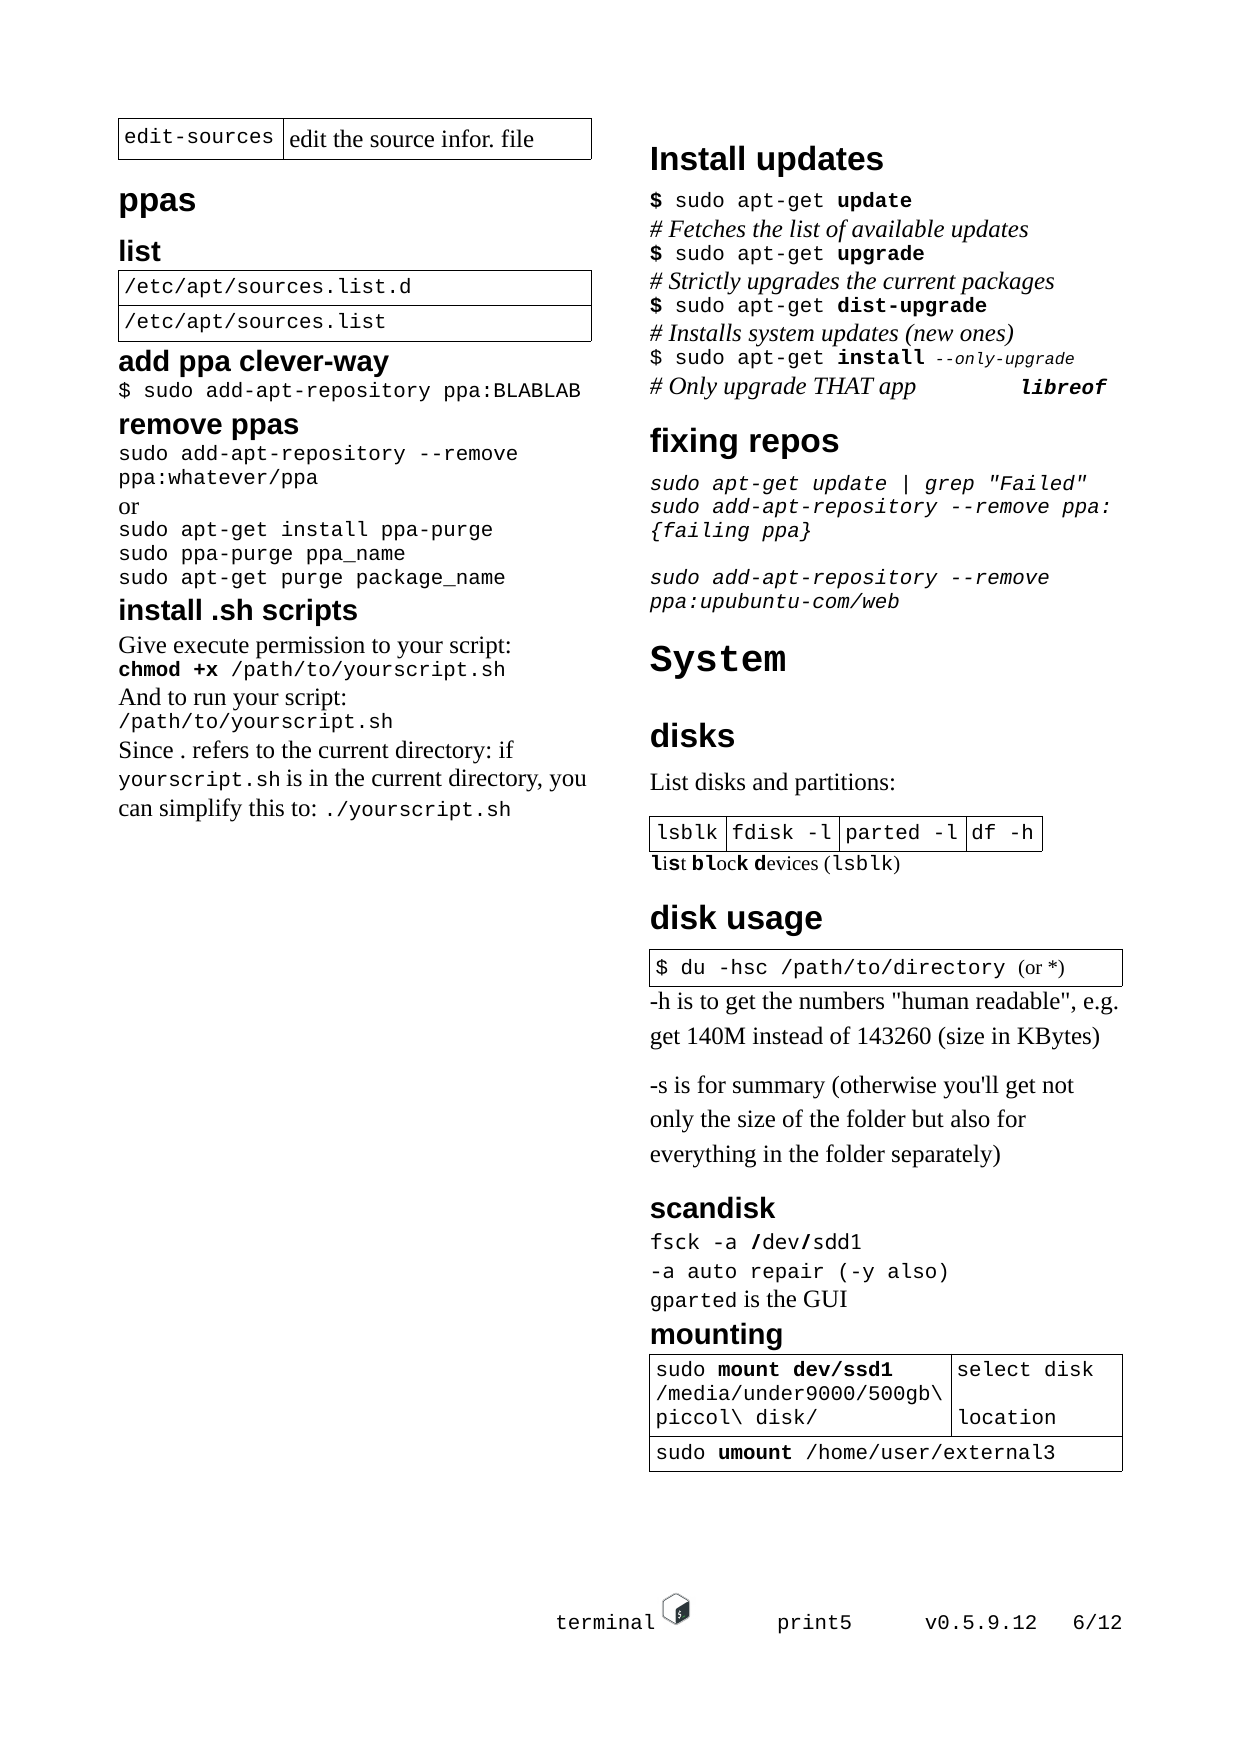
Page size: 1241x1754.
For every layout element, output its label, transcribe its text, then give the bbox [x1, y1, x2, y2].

text fsck -a /dev/sdd1 [649, 1227, 1122, 1256]
text -h is to get the numbers "human readable", e.g. get 140M instead of 143260 (size in KBytes) [649, 987, 1122, 1049]
text chmod +x /path/to/yourscript.sh [118, 659, 591, 682]
subtitle ppas [118, 179, 591, 218]
subtitle scandisk [649, 1191, 1122, 1224]
text or [118, 491, 591, 519]
table_header sudo mount dev/ssd1 /media/under9000/500gb\ piccol\ disk/ [650, 1355, 951, 1436]
subtitle add ppa clever-way [118, 343, 591, 377]
table_cell edit the source infor. file [284, 119, 591, 158]
text $ sudo add-apt-repository ppa:BLABLAB [118, 380, 591, 404]
table_header fdisk -l [727, 817, 839, 851]
subtitle list [118, 233, 591, 267]
subtitle System [649, 639, 1122, 682]
text sudo add-apt-repository --remove ppa:whatever/ppa [118, 443, 591, 491]
text sudo apt-get purge package_name [118, 567, 591, 590]
table_header /etc/apt/sources.list.d [119, 271, 591, 305]
table_header lsblk [650, 817, 726, 851]
picture [655, 1588, 697, 1630]
subtitle mounting [649, 1317, 1122, 1351]
text list block devices (lsblk) [649, 851, 1122, 877]
subtitle Install updates [649, 139, 1122, 178]
text sudo apt-get update | grep "Failed" [649, 472, 1122, 496]
text Give execute permission to your script: [118, 630, 591, 659]
text $ sudo apt-get update [649, 190, 1122, 214]
text # Installs system updates (new ones) [649, 318, 1122, 347]
text /path/to/yourscript.sh [118, 711, 591, 735]
table_cell /etc/apt/sources.list [119, 306, 591, 341]
text And to run your script: [118, 682, 591, 711]
text sudo apt-get install ppa-purge [118, 519, 591, 543]
text # Fetches the list of available updates [649, 214, 1122, 242]
text $ sudo apt-get dist-upgrade [649, 295, 1122, 318]
text Since . refers to the current directory: if yourscript.sh is in the current directory, you can simplify this to: ./yourscript.sh [118, 735, 591, 823]
text List disks and partitions: [649, 767, 1122, 796]
text sudo add-apt-repository --remove ppa:{failing ppa} [649, 496, 1122, 543]
subtitle fixing repos [649, 421, 1122, 460]
text sudo ppa-purge ppa_name [118, 543, 591, 567]
text gparted is the GUI [649, 1284, 1122, 1314]
table_header select disk location [952, 1355, 1122, 1436]
text $ sudo apt-get upgrade [649, 242, 1122, 266]
text -s is for summary (otherwise you'll get not only the size of the folder but also for everything in the folder separately) [649, 1070, 1122, 1167]
text $ sudo apt-get install --only-upgrade [649, 347, 1122, 371]
table_cell sudo umount /home/user/external3 [650, 1437, 1122, 1471]
text # Only upgrade THAT app libreof [649, 371, 1122, 401]
text -a auto repair (-y also) [649, 1256, 1122, 1284]
table_header parted -l [840, 817, 966, 851]
table_header $ du -hsc /path/to/directory (or *) [650, 950, 1122, 986]
text # Strictly upgrades the current packages [649, 266, 1122, 295]
table_cell edit-sources [119, 119, 283, 158]
subtitle disk usage [649, 898, 1122, 936]
text sudo add-apt-repository --remove ppa:upubuntu-com/web [649, 567, 1122, 614]
subtitle disks [649, 716, 1122, 754]
table_header df -h [967, 817, 1042, 851]
subtitle install .sh scripts [118, 593, 591, 627]
subtitle remove ppas [118, 407, 591, 441]
